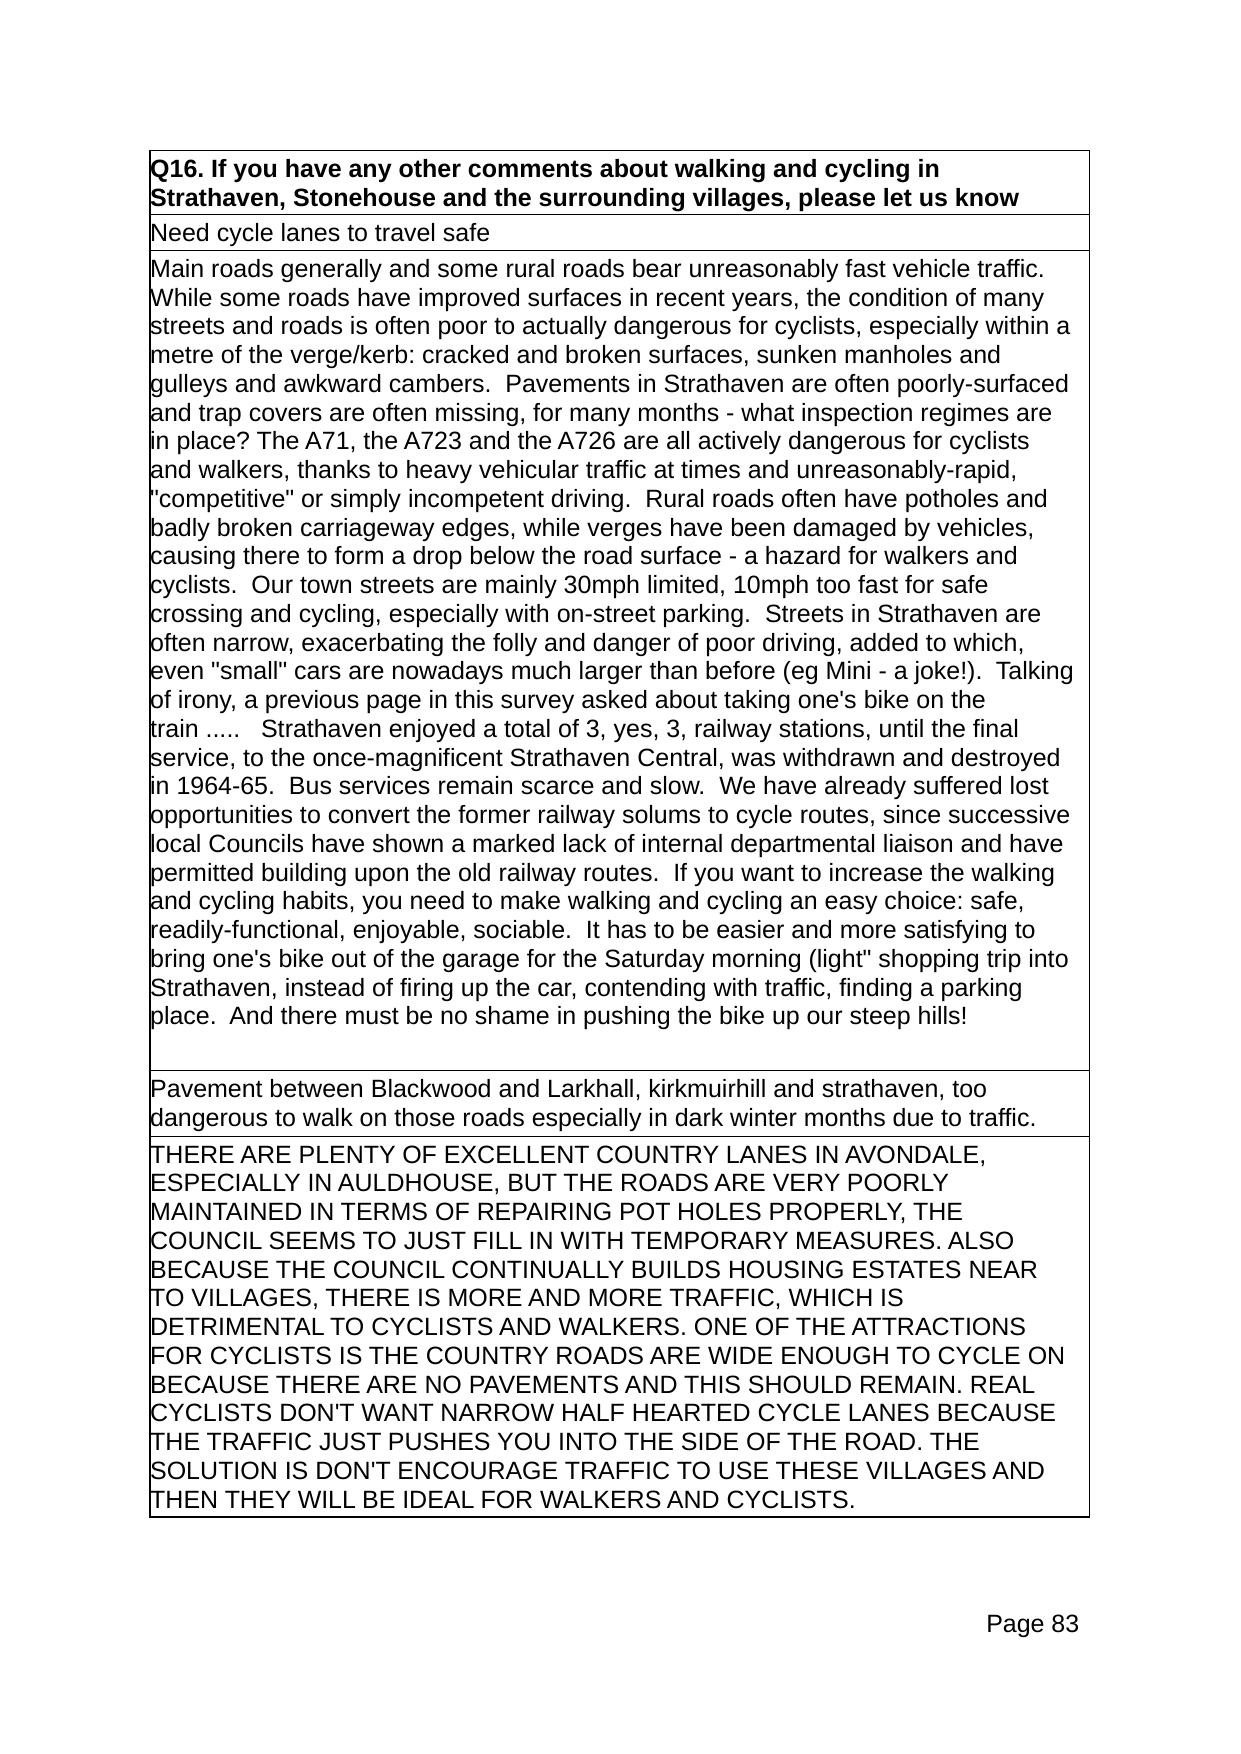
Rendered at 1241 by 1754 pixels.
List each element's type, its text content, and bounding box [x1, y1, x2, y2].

table_cell THERE ARE PLENTY OF EXCELLENT COUNTRY LANES IN AVONDALE, ESPECIALLY IN AULDHOUSE, BUT THE ROADS ARE VERY POORLY MAINTAINED IN TERMS OF REPAIRING POT HOLES PROPERLY, THE COUNCIL SEEMS TO JUST FILL IN WITH TEMPORARY MEASURES. ALSO BECAUSE THE COUNCIL CONTINUALLY BUILDS HOUSING ESTATES NEAR TO VILLAGES, THERE IS MORE AND MORE TRAFFIC, WHICH IS DETRIMENTAL TO CYCLISTS AND WALKERS. ONE OF THE ATTRACTIONS FOR CYCLISTS IS THE COUNTRY ROADS ARE WIDE ENOUGH TO CYCLE ON BECAUSE THERE ARE NO PAVEMENTS AND THIS SHOULD REMAIN. REAL CYCLISTS DON'T WANT NARROW HALF HEARTED CYCLE LANES BECAUSE THE TRAFFIC JUST PUSHES YOU INTO THE SIDE OF THE ROAD. THE SOLUTION IS DON'T ENCOURAGE TRAFFIC TO USE THESE VILLAGES AND THEN THEY WILL BE IDEAL FOR WALKERS AND CYCLISTS. [151, 1137, 1089, 1516]
table_header Q16. If you have any other comments about walking and cycling in Strathaven, Stonehouse and the surrounding villages, please let us know [151, 151, 1089, 214]
table_cell Main roads generally and some rural roads bear unreasonably fast vehicle traffic. While some roads have improved surfaces in recent years, the condition of many streets and roads is often poor to actually dangerous for cyclists, especially within a metre of the verge/kerb: cracked and broken surfaces, sunken manholes and gulleys and awkward cambers. Pavements in Strathaven are often poorly-surfaced and trap covers are often missing, for many months - what inspection regimes are in place? The A71, the A723 and the A726 are all actively dangerous for cyclists and walkers, thanks to heavy vehicular traffic at times and unreasonably-rapid, "competitive" or simply incompetent driving. Rural roads often have potholes and badly broken carriageway edges, while verges have been damaged by vehicles, causing there to form a drop below the road surface - a hazard for walkers and cyclists. Our town streets are mainly 30mph limited, 10mph too fast for safe crossing and cycling, especially with on-street parking. Streets in Strathaven are often narrow, exacerbating the folly and danger of poor driving, added to which, even "small" cars are nowadays much larger than before (eg Mini - a joke!). Talking of irony, a previous page in this survey asked about taking one's bike on the train ..... Strathaven enjoyed a total of 3, yes, 3, railway stations, until the final service, to the once-magnificent Strathaven Central, was withdrawn and destroyed in 1964-65. Bus services remain scarce and slow. We have already suffered lost opportunities to convert the former railway solums to cycle routes, since successive local Councils have shown a marked lack of internal departmental liaison and have permitted building upon the old railway routes. If you want to increase the walking and cycling habits, you need to make walking and cycling an easy choice: safe, readily-functional, enjoyable, sociable. It has to be easier and more satisfying to bring one's bike out of the garage for the Saturday morning (light" shopping trip into Strathaven, instead of firing up the car, contending with traffic, finding a parking place. And there must be no shame in pushing the bike up our steep hills! [151, 251, 1089, 1070]
table_cell Need cycle lanes to travel safe [151, 215, 1089, 250]
table_cell Pavement between Blackwood and Larkhall, kirkmuirhill and strathaven, too dangerous to walk on those roads especially in dark winter months due to traffic. [151, 1071, 1089, 1136]
